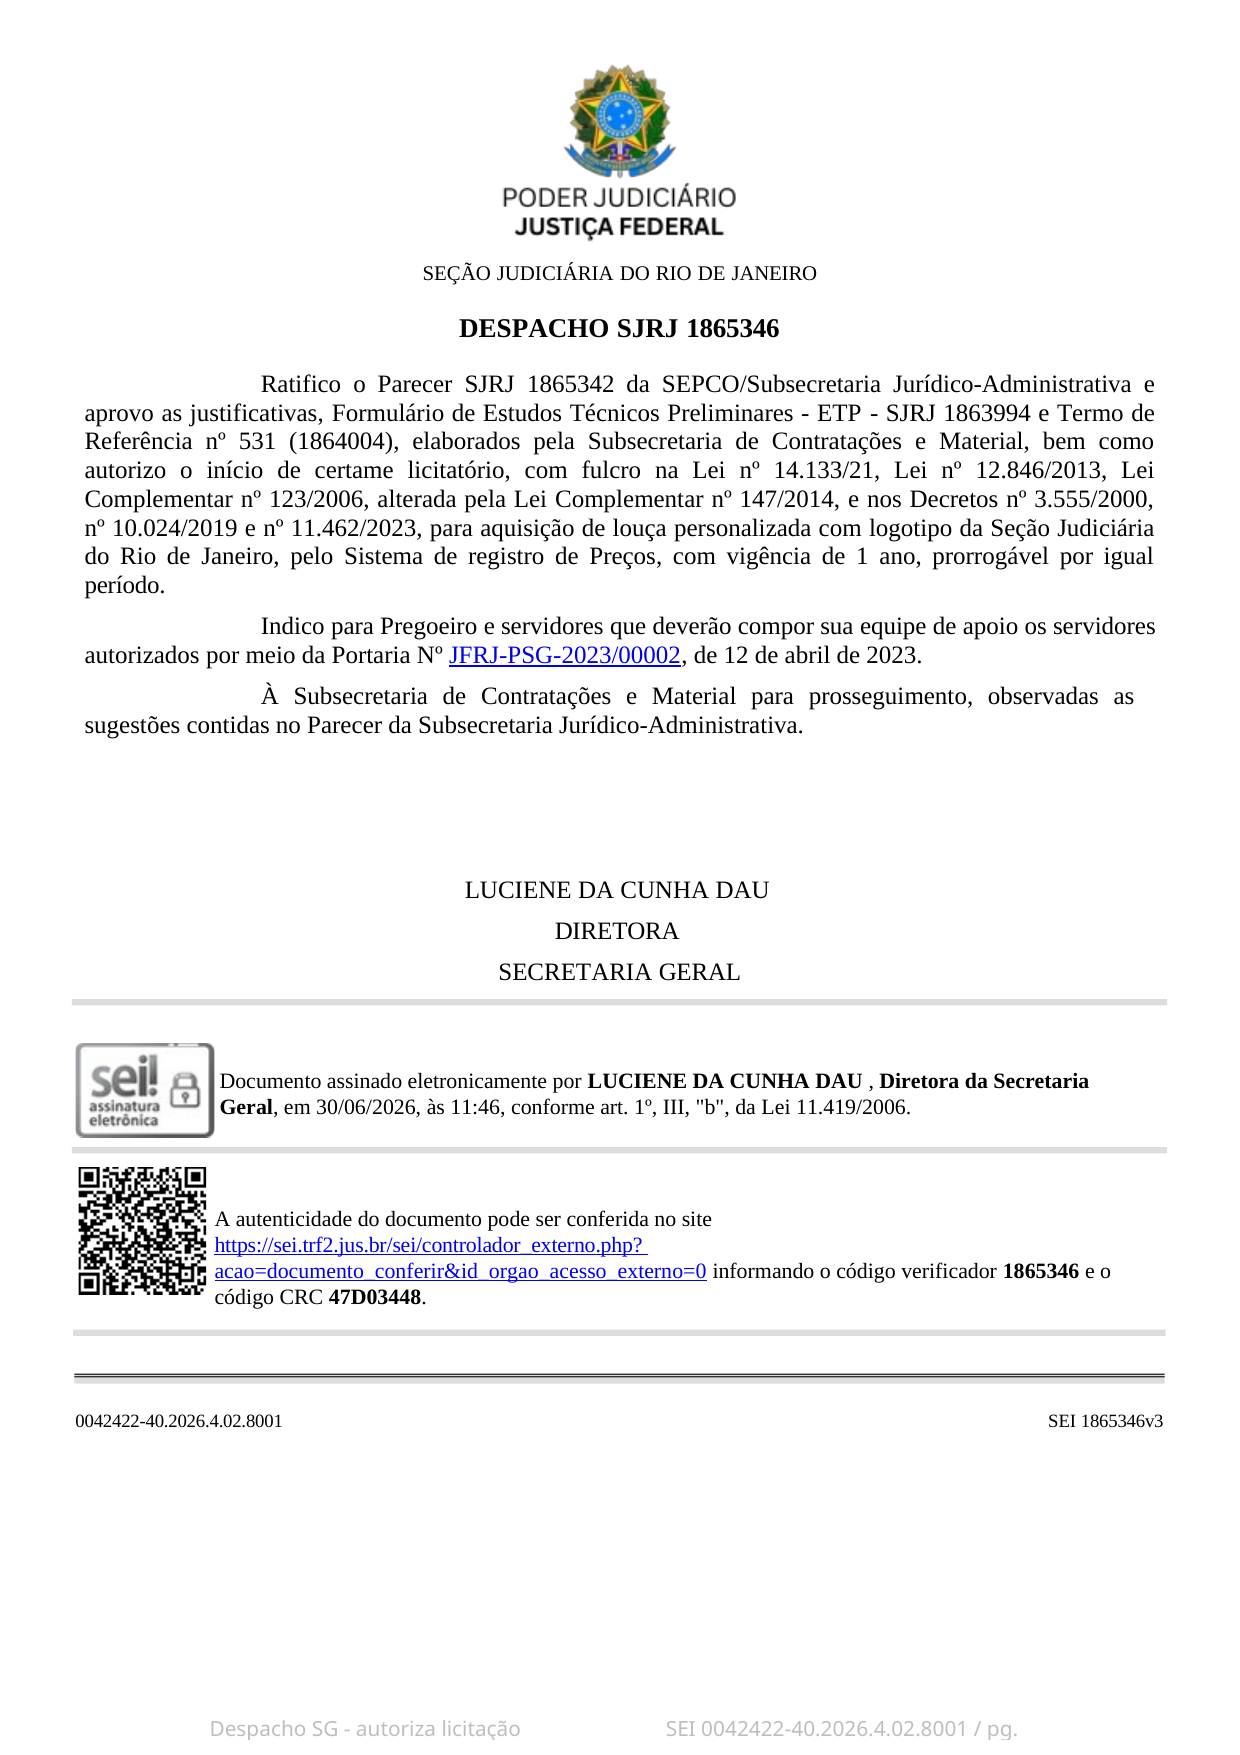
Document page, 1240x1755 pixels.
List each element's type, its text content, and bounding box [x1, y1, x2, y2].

text À Subsecretaria de Contratações e Material para prosseguimento, observadas as sugestões contidas no Parecer da Subsecretaria Jurídico-Administrativa. [84, 681, 1181, 739]
text LUCIENE DA CUNHA DAU DIRETORA [464, 875, 769, 945]
text 0042422-40.2026.4.02.8001 SEI 1865346v3 [59, 1410, 1180, 1432]
subtitle DESPACHO SJRJ 1865346 [59, 312, 1179, 343]
text SEÇÃO JUDICIÁRIA DO RIO DE JANEIRO [420, 261, 819, 285]
text SECRETARIA GERAL [420, 957, 819, 986]
text A autenticidade do documento pode ser conferida no site https://sei.trf2.jus.br/sei/controlador_externo.php? acao=documento_conferir&id_orgao_acesso_externo=0 informando o código verificador 1865346 e o código CRC 47D03448. [214, 1206, 1134, 1309]
text Documento assinado eletronicamente por LUCIENE DA CUNHA DAU , Diretora da Secretaria Geral, em 30/06/2026, às 11:46, conforme art. 1º, III, "b", da Lei 11.419/2006. [219, 1068, 1134, 1119]
text Ratifico o Parecer SJRJ 1865342 da SEPCO/Subsecretaria Jurídico-Administrativa e aprovo as justificativas, Formulário de Estudos Técnicos Preliminares - ETP - SJRJ 1863994 e Termo de Referência nº 531 (1864004), elaborados pela Subsecretaria de Contratações e Material, bem como autorizo o início de certame licitatório, com fulcro na Lei nº 14.133/21, Lei nº 12.846/2013, Lei Complementar nº 123/2006, alterada pela Lei Complementar nº 147/2014, e nos Decretos nº 3.555/2000, nº 10.024/2019 e nº 11.462/2023, para aquisição de louça personalizada com logotipo da Seção Judiciária do Rio de Janeiro, pelo Sistema de registro de Preços, com vigência de 1 ano, prorrogável por igual período. [84, 369, 1155, 599]
text Indico para Pregoeiro e servidores que deverão compor sua equipe de apoio os servidores autorizados por meio da Portaria Nº JFRJ-PSG-2023/00002, de 12 de abril de 2023. [84, 611, 1181, 669]
